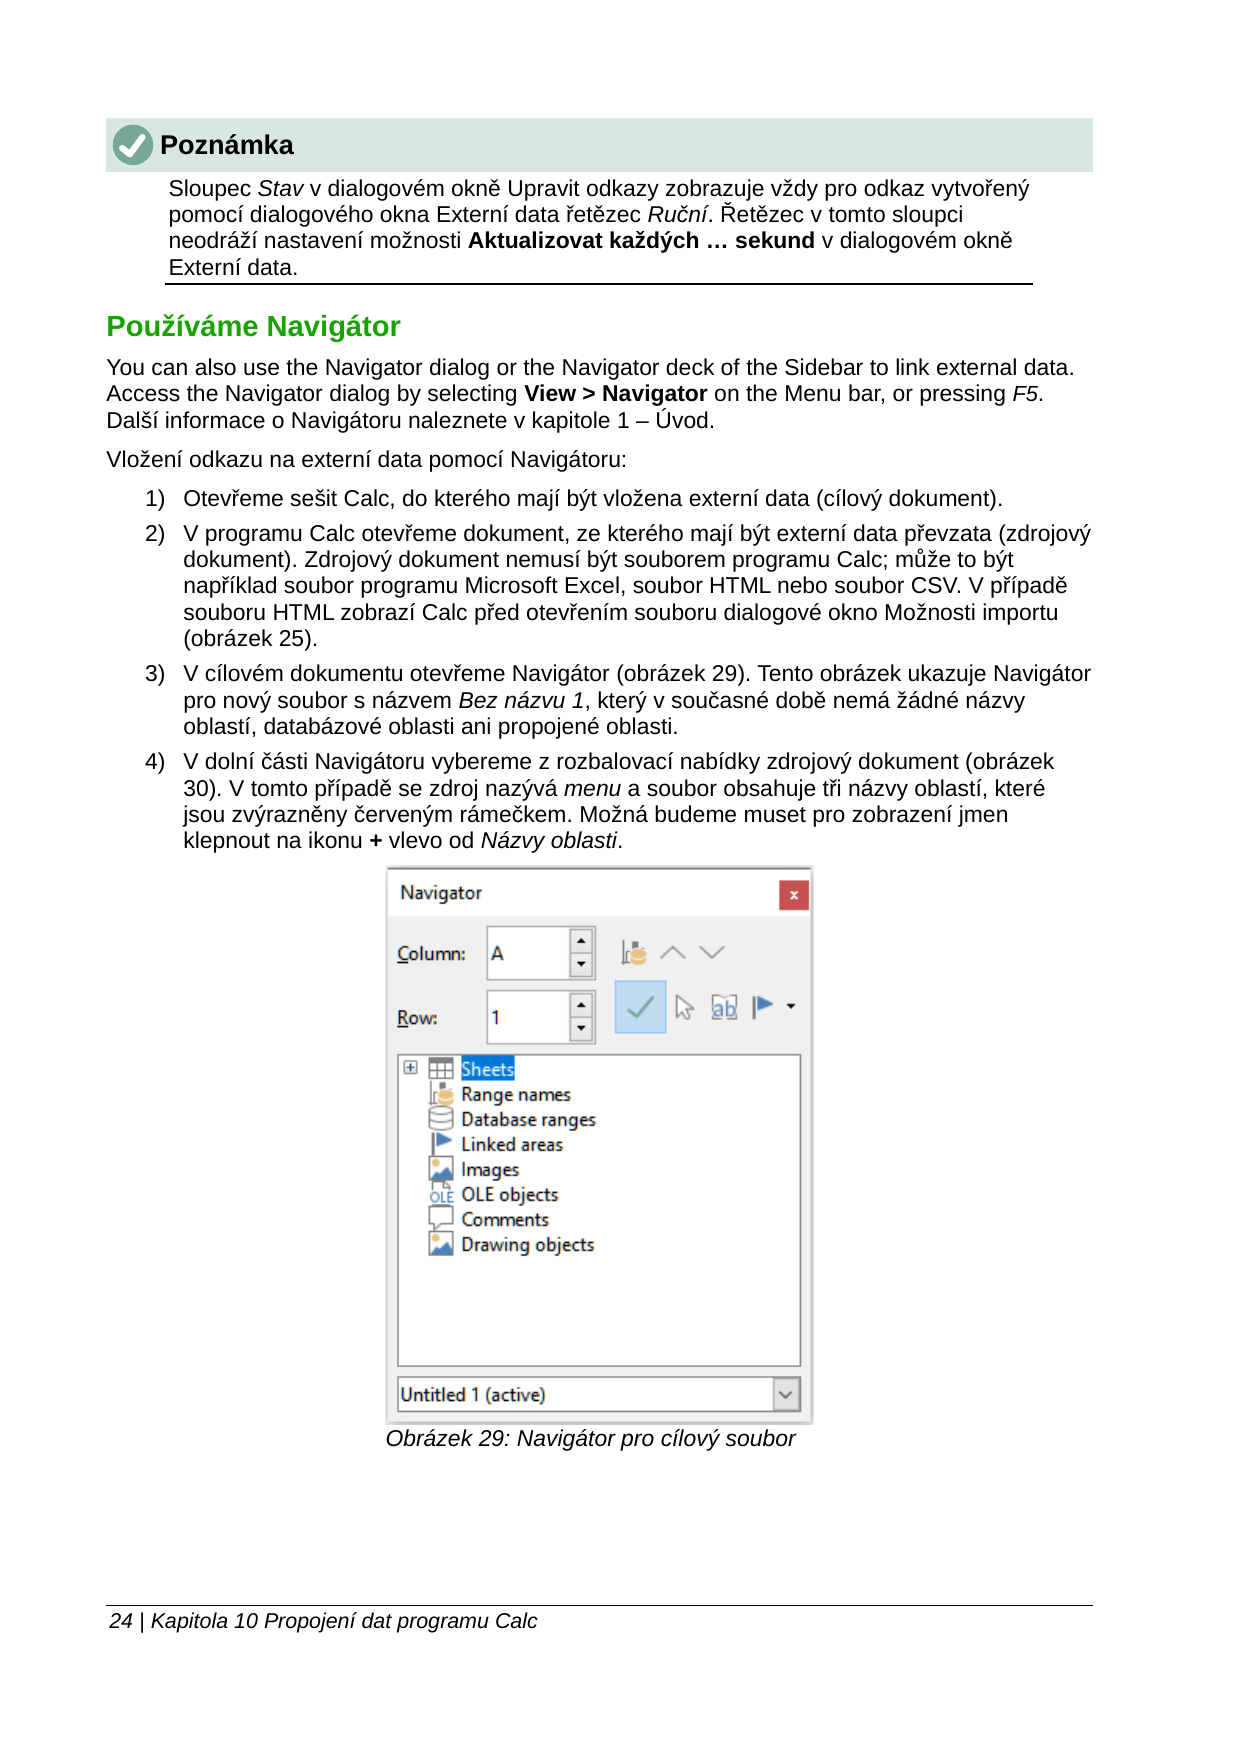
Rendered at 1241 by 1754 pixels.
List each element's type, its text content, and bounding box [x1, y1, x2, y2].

list V dolní části Navigátoru vybereme z rozbalovací nabídky zdrojový dokument (obrázek 30). V tomto případě se zdroj nazývá menu a soubor obsahuje tři názvy oblastí, které jsou zvýrazněny červeným rámečkem. Možná budeme muset pro zobrazení jmen klepnout na ikonu + vlevo od Názvy oblasti. [165, 748, 1093, 854]
picture [385, 865, 814, 1425]
text Vložení odkazu na externí data pomocí Navigátoru: [106, 446, 1093, 472]
list V programu Calc otevřeme dokument, ze kterého mají být externí data převzata (zdrojový dokument). Zdrojový dokument nemusí být souborem programu Calc; může to být například soubor programu Microsoft Excel, soubor HTML nebo soubor CSV. V případě souboru HTML zobrazí Calc před otevřením souboru dialogové okno Možnosti importu (obrázek 25). [165, 520, 1093, 651]
text You can also use the Navigator dialog or the Navigator deck of the Sidebar to link external data. Access the Navigator dialog by selecting View > Navigator on the Menu bar, or pressing F5. Další informace o Navigátoru naleznete v kapitole 1 –⁠ Úvod. [106, 354, 1093, 433]
text Obrázek 29: Navigátor pro cílový soubor [385, 1425, 813, 1451]
text Sloupec Stav v dialogovém okně Upravit odkazy zobrazuje vždy pro odkaz vytvořený pomocí dialogového okna Externí data řetězec Ruční. Řetězec v tomto sloupci neodráží nastavení možnosti Aktualizovat každých … sekund v dialogovém okně Externí data. [165, 172, 1033, 283]
list Otevřeme sešit Calc, do kterého mají být vložena externí data (cílový dokument). [165, 484, 1093, 511]
list V cílovém dokumentu otevřeme Navigátor (obrázek 29). Tento obrázek ukazuje Navigátor pro nový soubor s názvem Bez názvu 1, který v současné době nemá žádné názvy oblastí, databázové oblasti ani propojené oblasti. [165, 660, 1093, 739]
subtitle Používáme Navigátor [106, 309, 1093, 342]
subtitle Poznámka [106, 118, 1093, 172]
